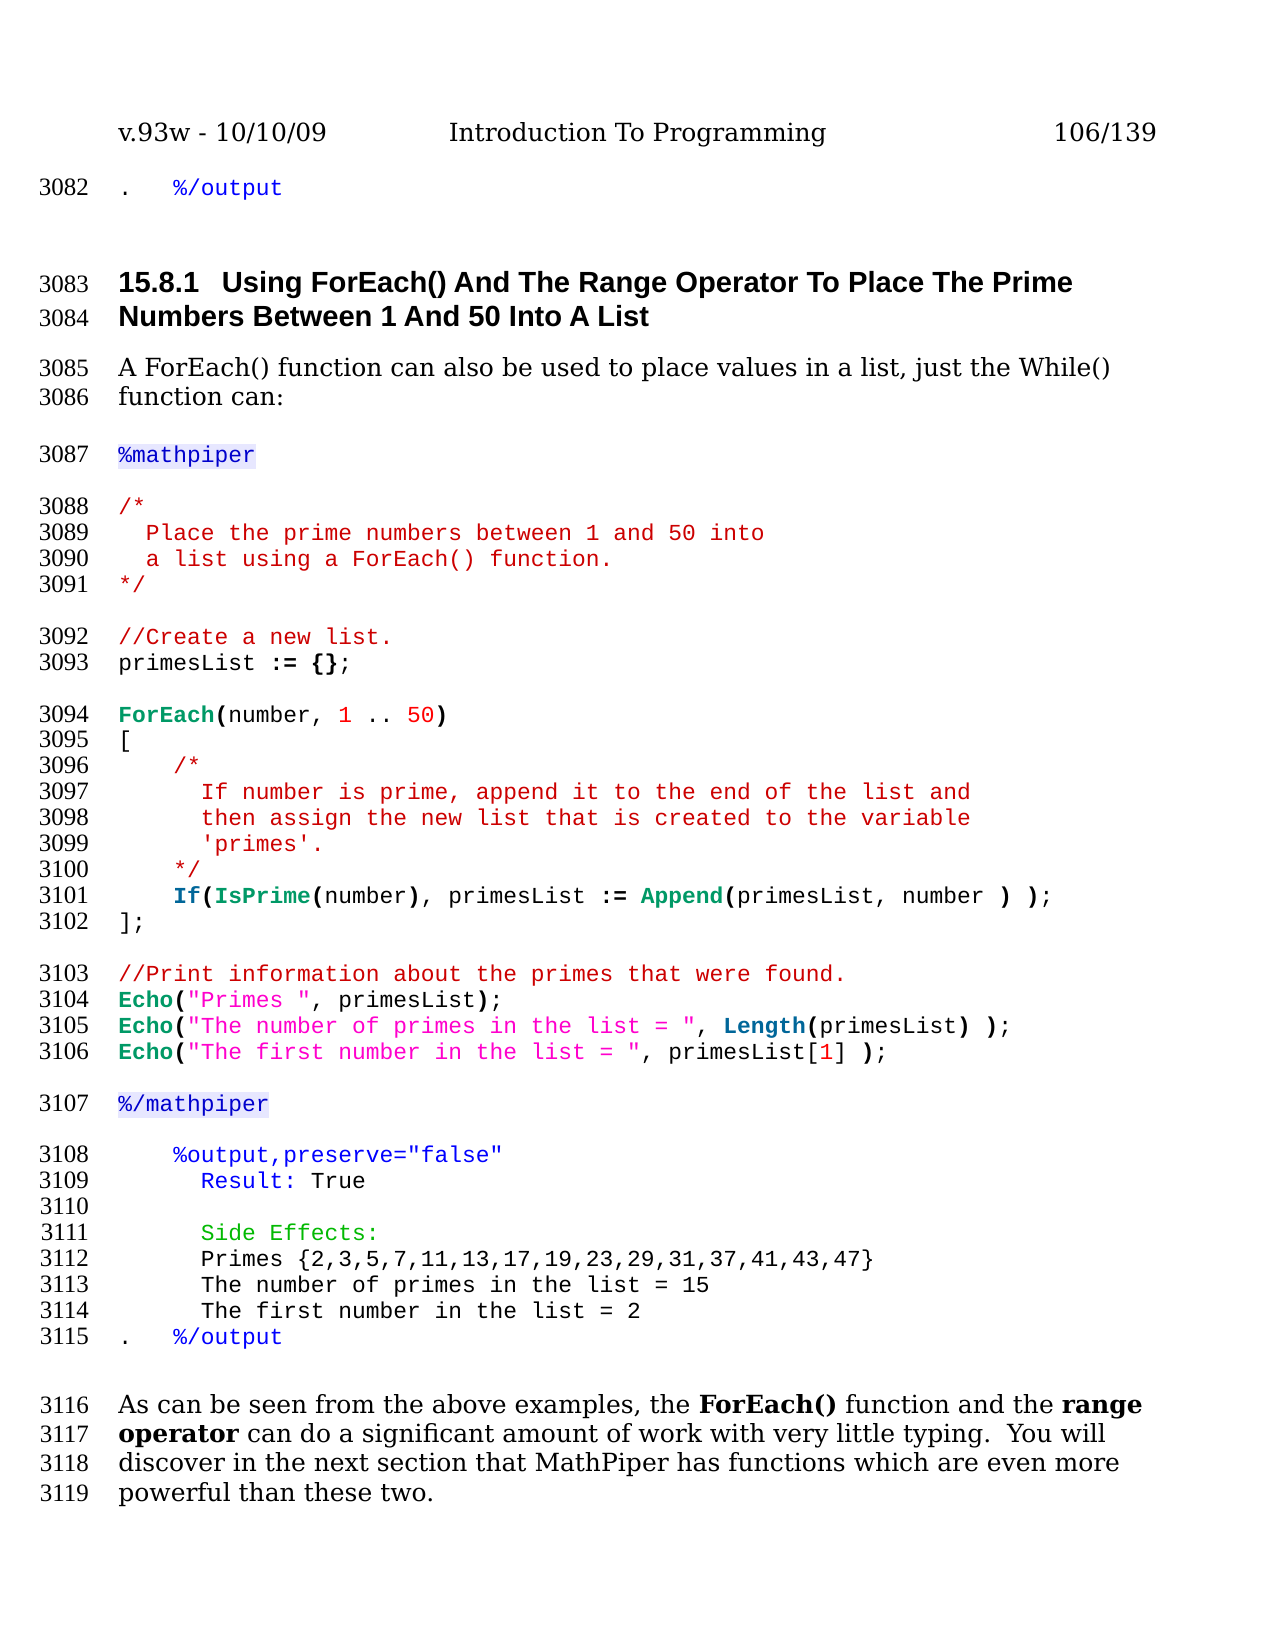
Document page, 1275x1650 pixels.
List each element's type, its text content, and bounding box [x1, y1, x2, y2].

text A ForEach() function can also be used to place values in a list, just the While() function can: [118, 353, 1157, 412]
text Echo("Primes ", primesList); [118, 988, 1157, 1014]
text */ [118, 858, 1157, 884]
subtitle Using ForEach() And The Range Operator To Place The Prime Numbers Between 1 And 50 Into A List [118, 265, 1157, 332]
text %mathpiper [118, 443, 1157, 469]
text /* [118, 755, 1157, 781]
text The number of primes in the list = 15 [118, 1273, 1157, 1299]
text a list using a ForEach() function. [118, 547, 1157, 573]
text */ [118, 573, 1157, 599]
text //Create a new list. [118, 625, 1157, 651]
text If number is prime, append it to the end of the list and [118, 781, 1157, 807]
text [ [118, 729, 1157, 755]
text %output,preserve="false" [118, 1144, 1157, 1170]
text . %/output [118, 177, 1157, 203]
text ForEach(number, 1 .. 50) [118, 703, 1157, 729]
text Result: True [118, 1170, 1157, 1196]
text As can be seen from the above examples, the ForEach() function and the range operator can do a significant amount of work with very little typing. You will discover in the next section that MathPiper has functions which are even more powerful than these two. [118, 1390, 1157, 1507]
text %/mathpiper [118, 1092, 1157, 1118]
text . %/output [118, 1325, 1157, 1351]
text Echo("The first number in the list = ", primesList[1] ); [118, 1040, 1157, 1066]
text Side Effects: [118, 1222, 1157, 1248]
text If(IsPrime(number), primesList := Append(primesList, number ) ); [118, 884, 1157, 910]
text primesList := {}; [118, 651, 1157, 677]
text //Print information about the primes that were found. [118, 962, 1157, 988]
text /* [118, 495, 1157, 521]
text Echo("The number of primes in the list = ", Length(primesList) ); [118, 1014, 1157, 1040]
text Place the prime numbers between 1 and 50 into [118, 521, 1157, 547]
text then assign the new list that is created to the variable [118, 807, 1157, 833]
text 'primes'. [118, 833, 1157, 858]
text ]; [118, 910, 1157, 936]
text The first number in the list = 2 [118, 1299, 1157, 1325]
text Primes {2,3,5,7,11,13,17,19,23,29,31,37,41,43,47} [118, 1248, 1157, 1273]
